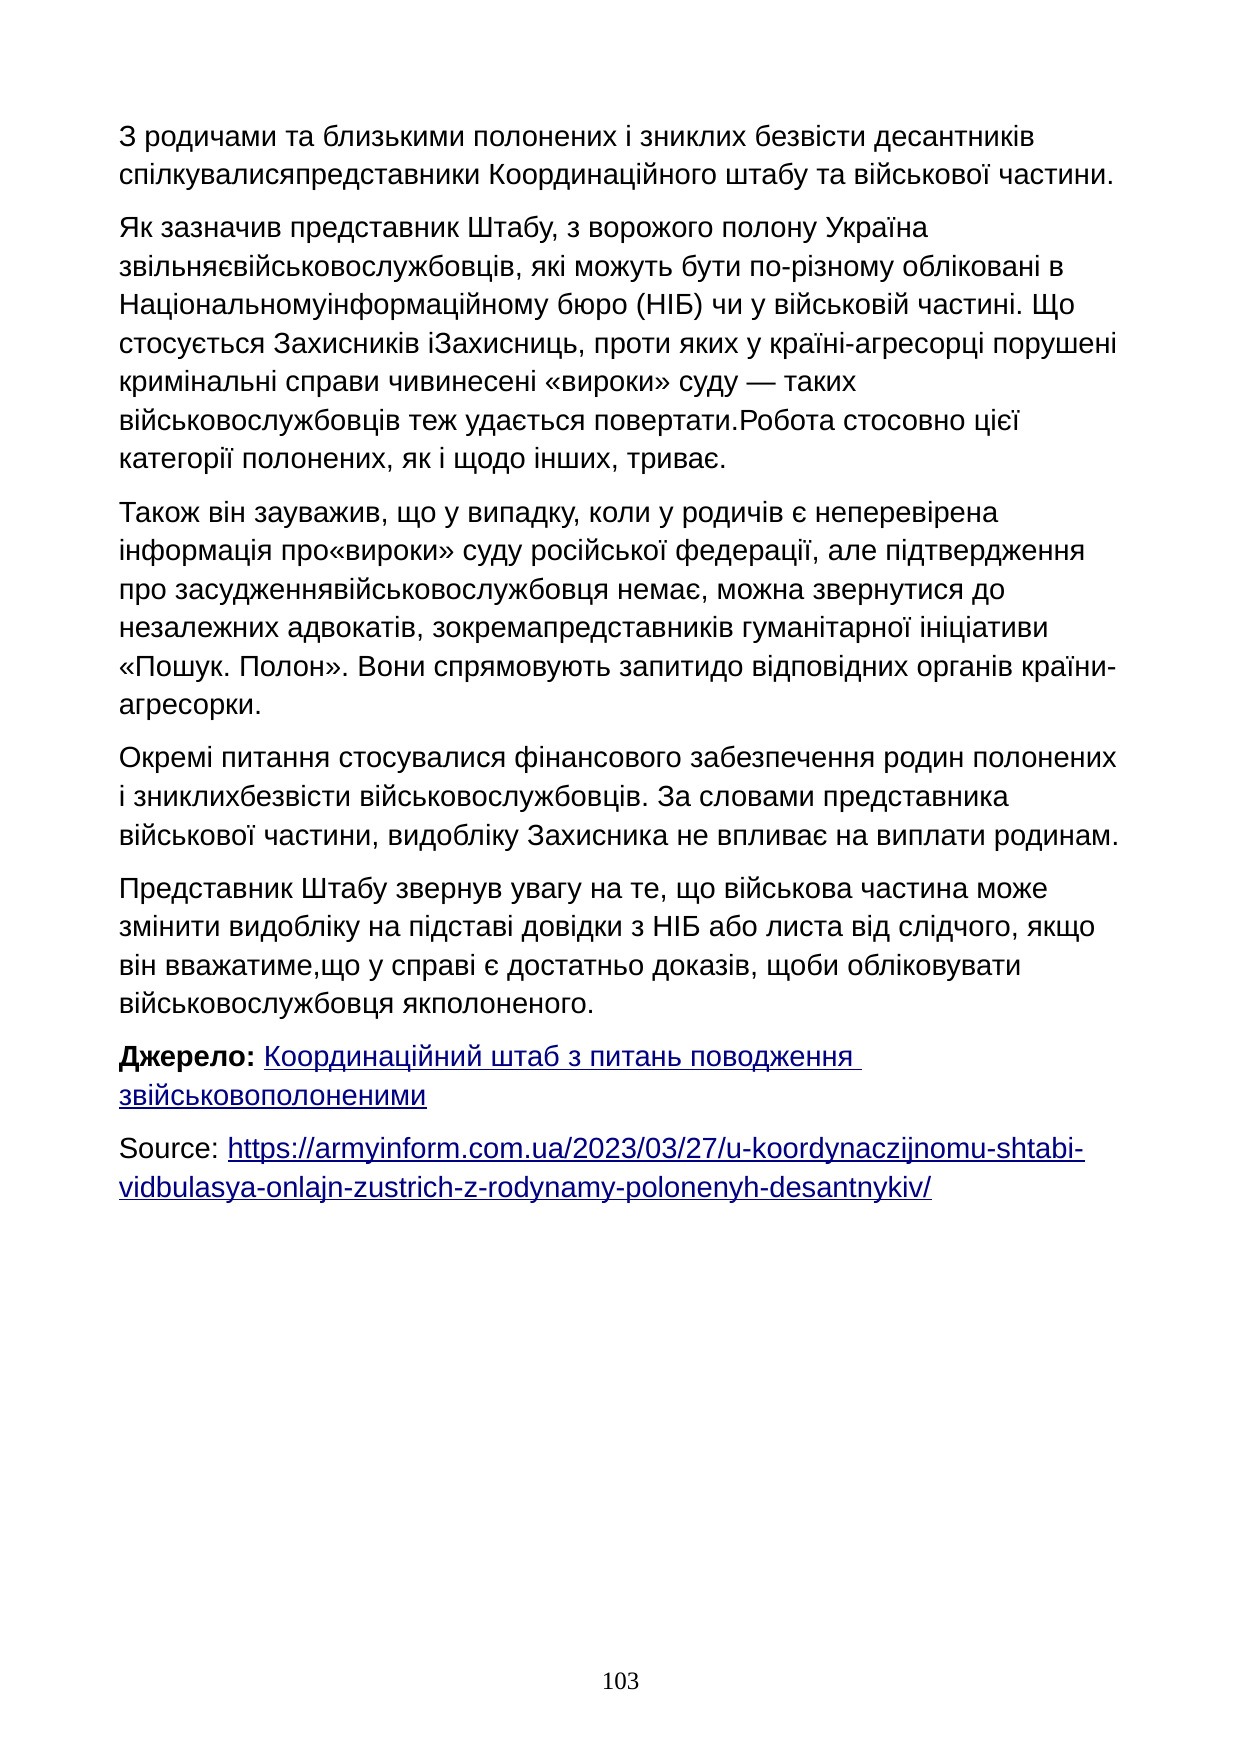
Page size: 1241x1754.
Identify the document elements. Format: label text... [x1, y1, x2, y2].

text Представник Штабу звернув увагу на те, що військова частина може змінити видобліку на підставі довідки з НІБ або листа від слідчого, якщо він вважатиме,що у справі є достатньо доказів, щоби обліковувати військовослужбовця якполоненого. [118, 871, 1122, 1020]
text Source: https://armyinform.com.ua/2023/03/27/u-koordynaczijnomu-shtabi-vidbulasya-onlajn-zustrich-z-rodynamy-polonenyh-desantnykiv/ [118, 1131, 1122, 1203]
text Як зазначив представник Штабу, з ворожого полону Україна звільняєвійськовослужбовців, які можуть бути по-різному обліковані в Національномуінформаційному бюро (НІБ) чи у військовій частині. Що стосується Захисників іЗахисниць, проти яких у країні-агресорці порушені кримінальні справи чивинесені «вироки» суду — таких військовослужбовців теж удається повертати.Робота стосовно цієї категорії полонених, як і щодо інших, триває. [118, 210, 1122, 475]
text Також він зауважив, що у випадку, коли у родичів є неперевірена інформація про«вироки» суду російської федерації, але підтвердження про засудженнявійськовослужбовця немає, можна звернутися до незалежних адвокатів, зокремапредставників гуманітарної ініціативи «Пошук. Полон». Вони спрямовують запитидо відповідних органів країни-агресорки. [118, 494, 1122, 721]
text З родичами та близькими полонених і зниклих безвісти десантників спілкувалисяпредставники Координаційного штабу та військової частини. [118, 118, 1122, 191]
text Окремі питання стосувалися фінансового забезпечення родин полонених і зниклихбезвісти військовослужбовців. За словами представника військової частини, видобліку Захисника не впливає на виплати родинам. [118, 740, 1122, 851]
text Джерело: Координаційний штаб з питань поводження звійськовополоненими [118, 1039, 1122, 1111]
